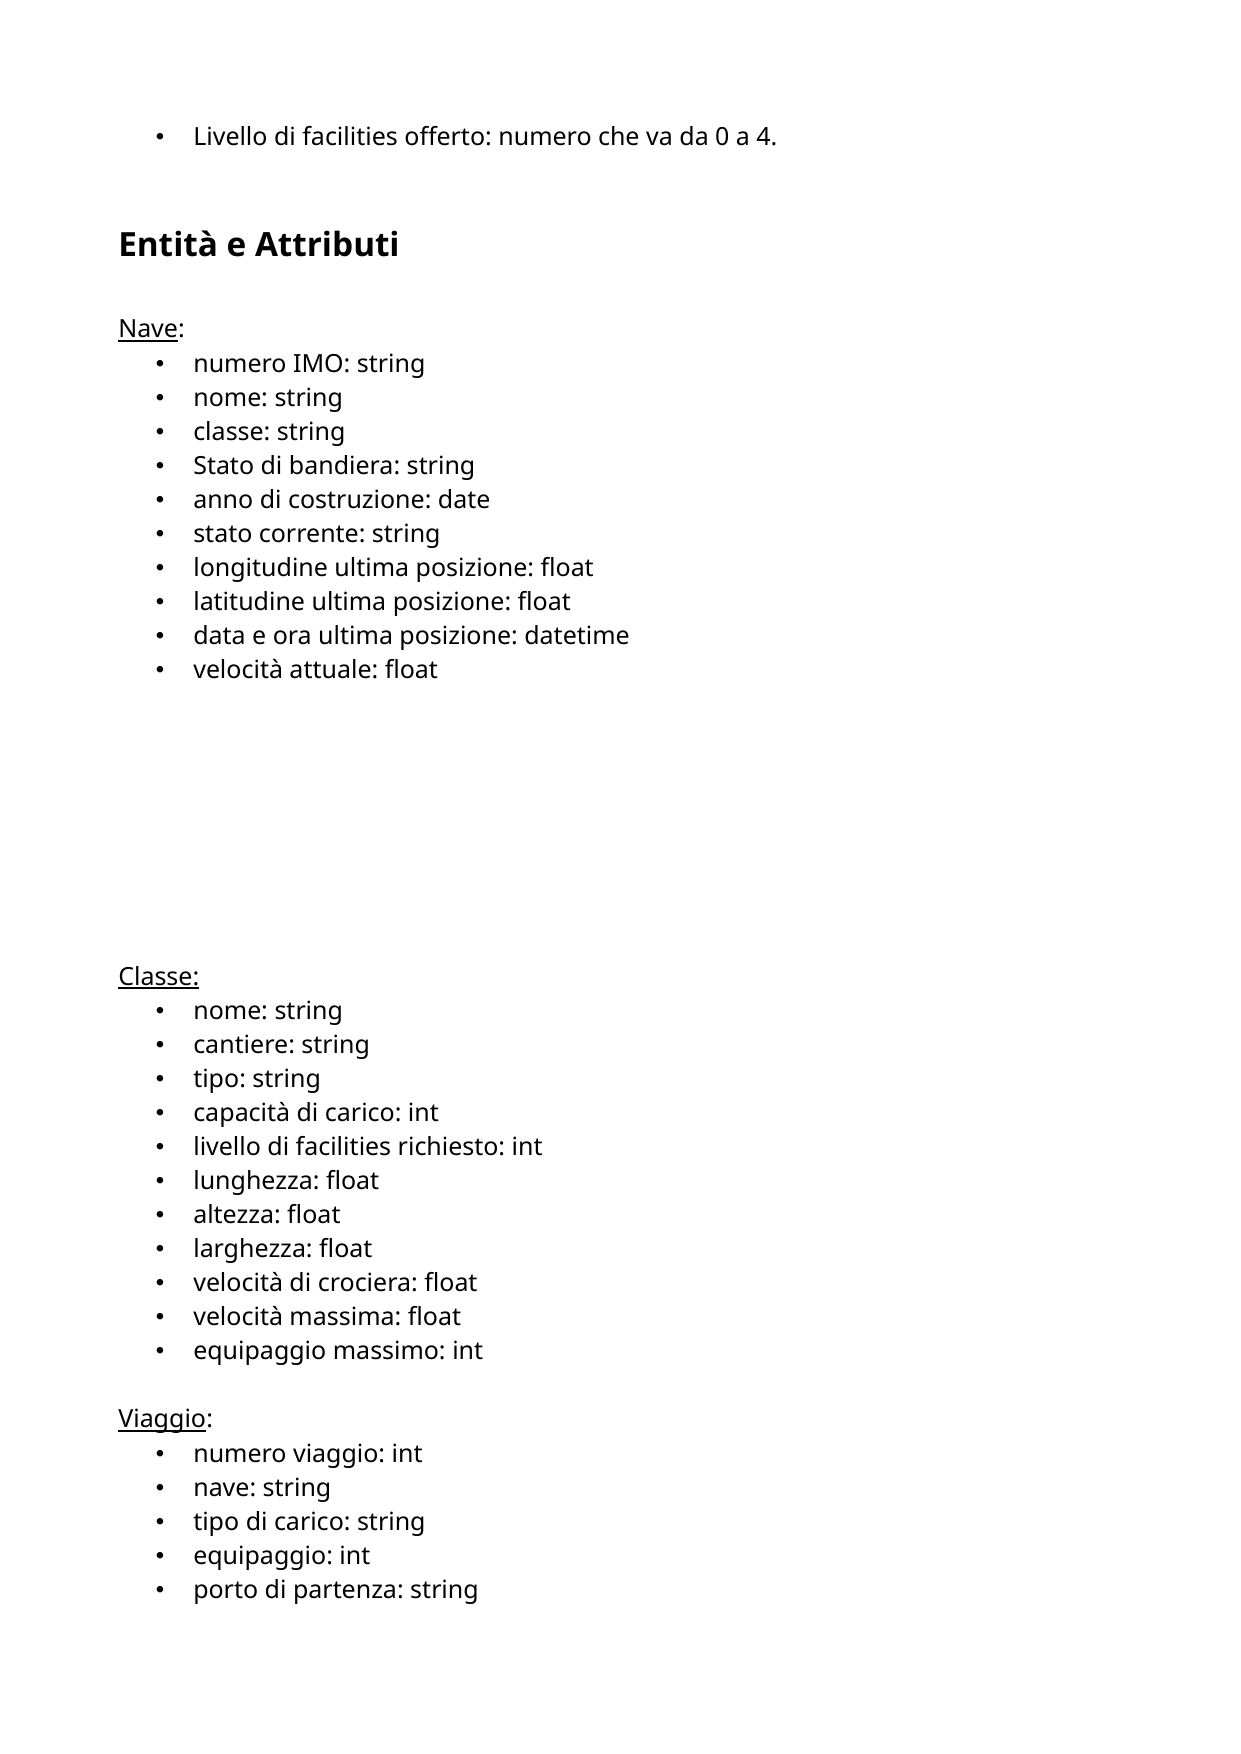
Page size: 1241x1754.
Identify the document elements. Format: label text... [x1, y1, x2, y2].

list tipo: string [156, 1061, 1122, 1094]
list larghezza: float [156, 1231, 1122, 1265]
list data e ora ultima posizione: datetime [156, 618, 1122, 652]
list lunghezza: float [156, 1163, 1122, 1197]
list velocità attuale: float [156, 652, 1122, 686]
list stato corrente: string [156, 516, 1122, 549]
list equipaggio massimo: int [156, 1333, 1122, 1367]
list equipaggio: int [156, 1537, 1122, 1571]
list porto di partenza: string [156, 1571, 1122, 1606]
list latitudine ultima posizione: float [156, 584, 1122, 618]
list livello di facilities richiesto: int [156, 1129, 1122, 1163]
list Livello di facilities offerto: numero che va da 0 a 4. [156, 118, 1122, 152]
list tipo di carico: string [156, 1503, 1122, 1537]
list numero IMO: string [156, 345, 1122, 379]
list velocità di crociera: float [156, 1265, 1122, 1299]
text Nave: [118, 311, 1122, 345]
text Classe: [118, 958, 1122, 992]
list velocità massima: float [156, 1299, 1122, 1333]
text Entità e Attributi [118, 220, 1122, 266]
list capacità di carico: int [156, 1094, 1122, 1129]
list nome: string [156, 992, 1122, 1026]
list Stato di bandiera: string [156, 447, 1122, 481]
list longitudine ultima posizione: float [156, 549, 1122, 584]
list classe: string [156, 413, 1122, 447]
list nome: string [156, 379, 1122, 413]
list numero viaggio: int [156, 1435, 1122, 1469]
text Viaggio: [118, 1401, 1122, 1435]
list altezza: float [156, 1197, 1122, 1231]
list anno di costruzione: date [156, 481, 1122, 516]
list cantiere: string [156, 1026, 1122, 1061]
list nave: string [156, 1469, 1122, 1503]
